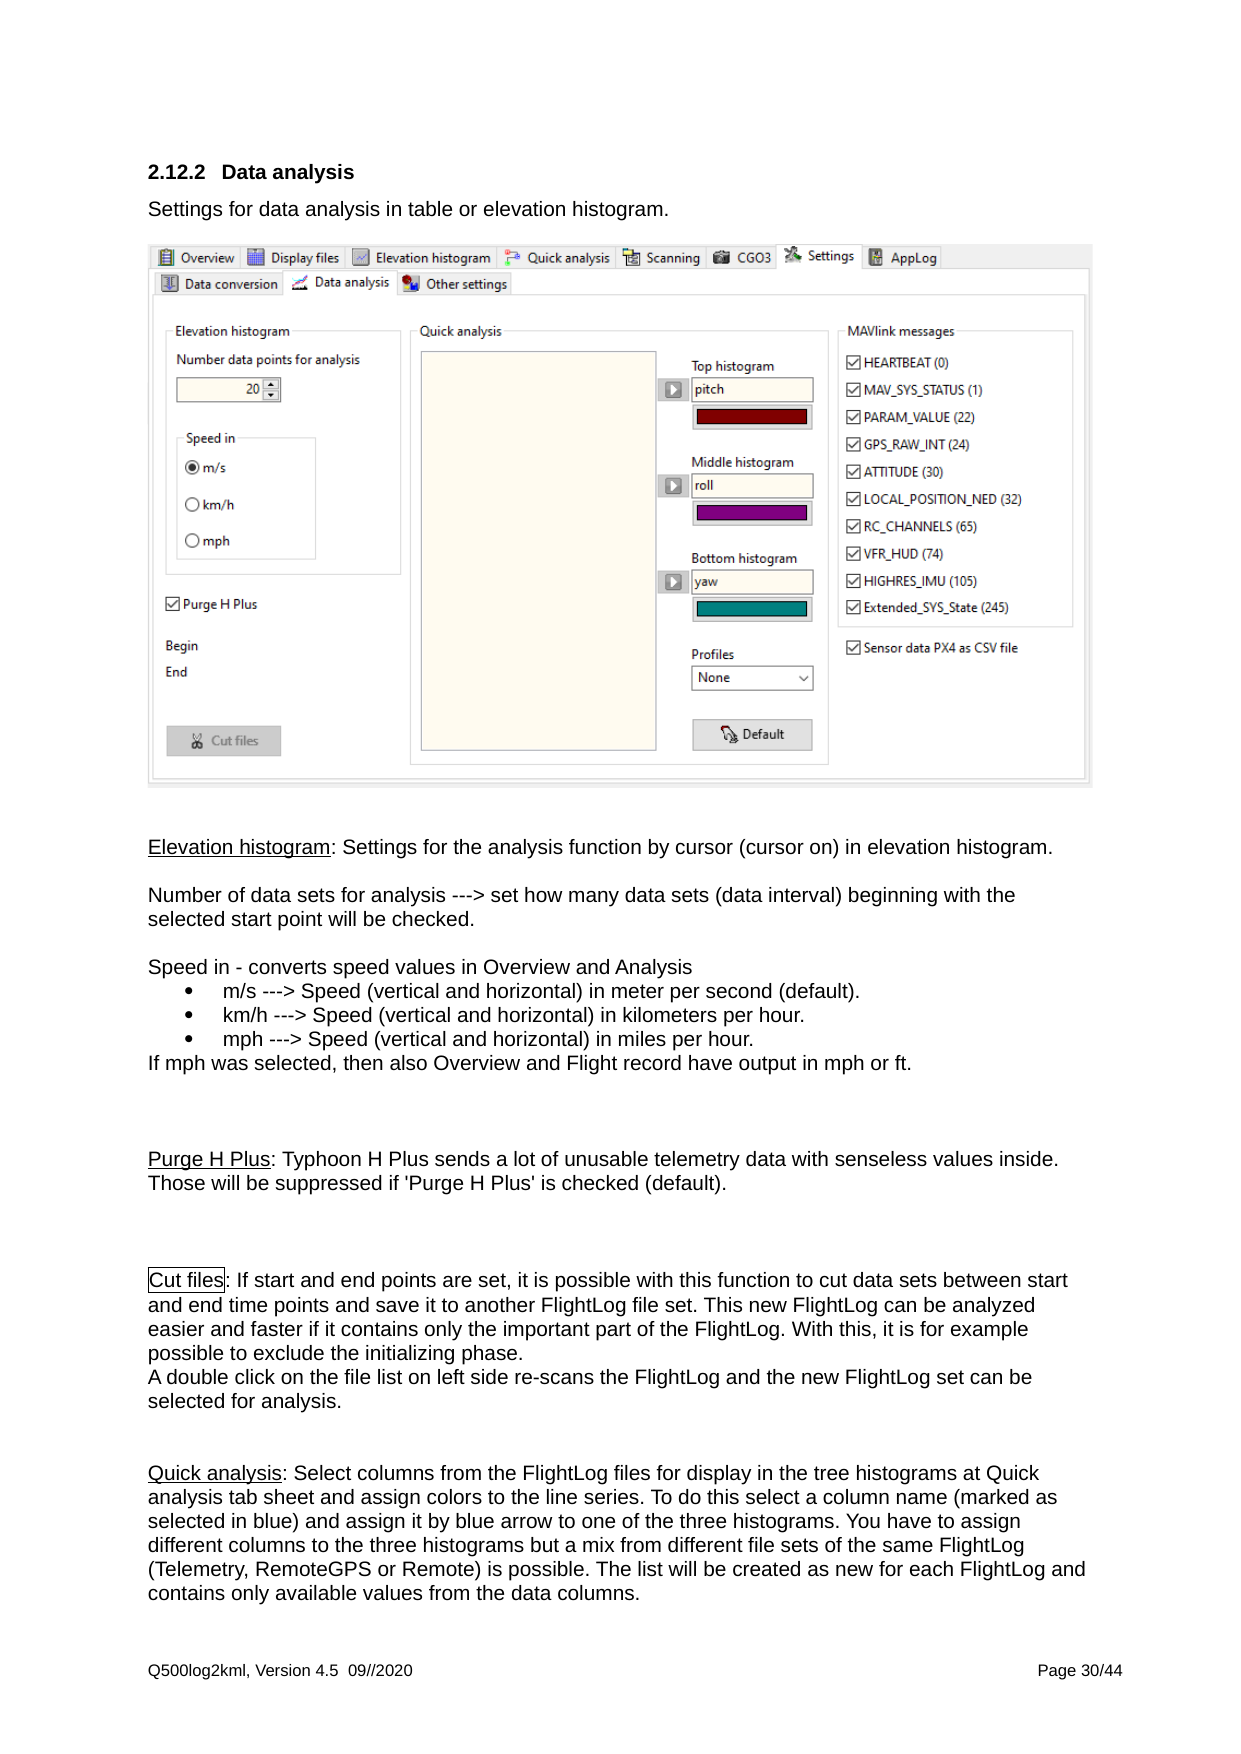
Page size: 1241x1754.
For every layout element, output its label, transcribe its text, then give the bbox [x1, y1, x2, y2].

list km/h ---> Speed (vertical and horizontal) in kilometers per hour. [185, 1003, 1093, 1027]
picture [147, 244, 1093, 788]
text Purge H Plus: Typhoon H Plus sends a lot of unusable telemetry data with senseless values inside. Those will be suppressed if 'Purge H Plus' is checked (default). [148, 1147, 1093, 1195]
subtitle Data analysis [148, 160, 1093, 184]
text A double click on the file list on left side re-scans the FlightLog and the new FlightLog set can be selected for analysis. [148, 1365, 1093, 1413]
list mph ---> Speed (vertical and horizontal) in miles per hour. [185, 1027, 1093, 1051]
text Settings for data analysis in table or elevation histogram. [148, 197, 1093, 221]
text Speed in - converts speed values in Overview and Analysis [148, 955, 1093, 979]
text Cut files: If start and end points are set, it is possible with this function to cut data sets between start and end time points and save it to another FlightLog file set. This new FlightLog can be analyzed easier and faster if it contains only the important part of the FlightLog. With this, it is for example possible to exclude the initializing phase. [148, 1267, 1093, 1365]
text Elevation histogram: Settings for the analysis function by cursor (cursor on) in elevation histogram. [148, 835, 1093, 859]
list m/s ---> Speed (vertical and horizontal) in meter per second (default). [185, 979, 1093, 1003]
text Number of data sets for analysis ---> set how many data sets (data interval) beginning with the selected start point will be checked. [148, 883, 1093, 931]
text If mph was selected, then also Overview and Flight record have output in mph or ft. [148, 1051, 1093, 1075]
text Quick analysis: Select columns from the FlightLog files for display in the tree histograms at Quick analysis tab sheet and assign colors to the line series. To do this select a column name (marked as selected in blue) and assign it by blue arrow to one of the three histograms. You have to assign different columns to the three histograms but a mix from different file sets of the same FlightLog (Telemetry, RemoteGPS or Remote) is possible. The list will be created as new for each FlightLog and contains only available values from the data columns. [148, 1461, 1093, 1604]
